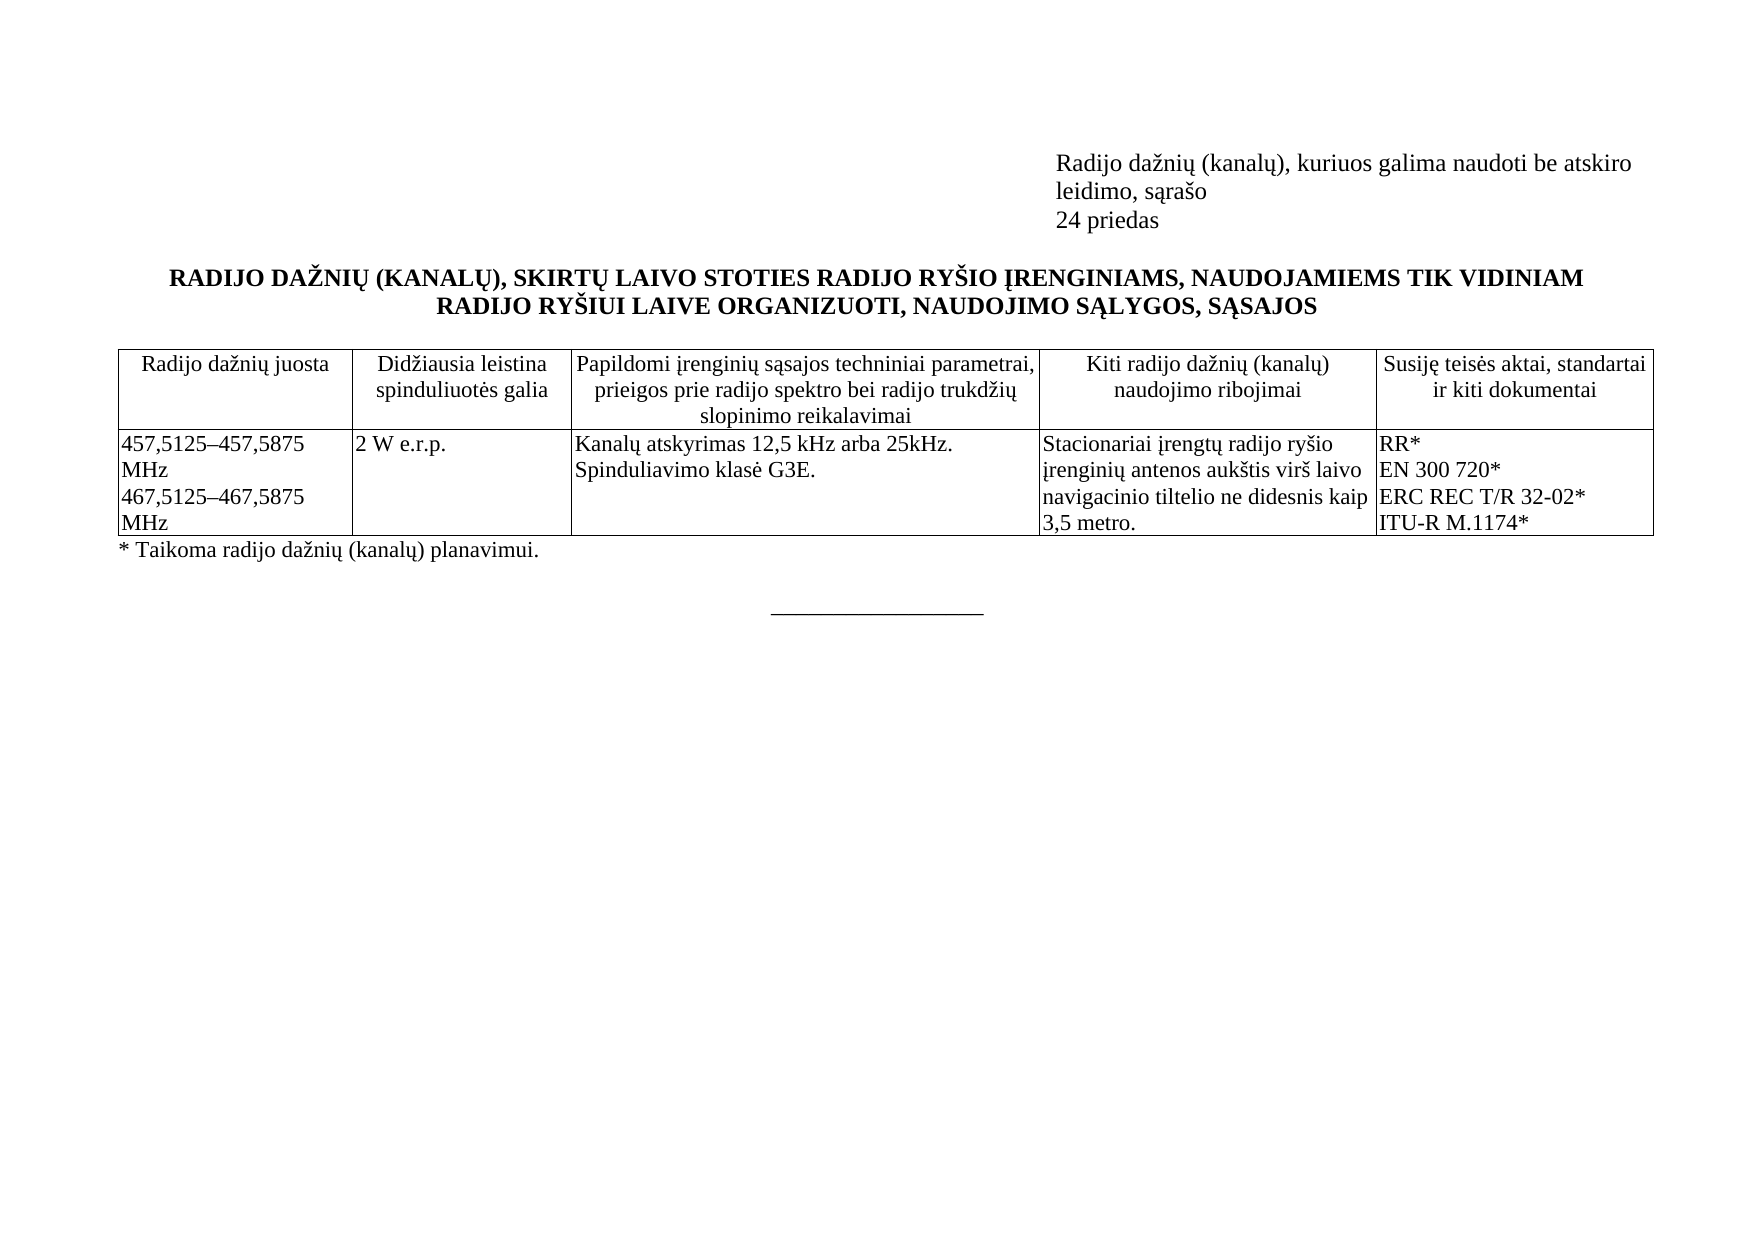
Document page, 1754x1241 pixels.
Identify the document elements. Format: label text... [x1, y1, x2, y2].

text _________________ [118, 589, 1636, 618]
table_header Radijo dažnių juosta [119, 350, 352, 429]
table_header Didžiausia leistina spinduliuotės galia [353, 350, 571, 429]
text Radijo dažnių (kanalų), kuriuos galima naudoti be atskiro [1056, 148, 1636, 176]
table_cell RR* EN 300 720* ERC REC T/R 32-02* ITU-R M.1174* [1377, 430, 1653, 535]
text leidimo, sąrašo [1056, 176, 1636, 205]
table_cell 457,5125–457,5875 MHz 467,5125–467,5875 MHz [119, 430, 352, 535]
table_header Susiję teisės aktai, standartai ir kiti dokumentai [1377, 350, 1653, 429]
table_cell Kanalų atskyrimas 12,5 kHz arba 25kHz. Spinduliavimo klasė G3E. [572, 430, 1039, 535]
table_cell Stacionariai įrengtų radijo ryšio įrenginių antenos aukštis virš laivo navigacinio tiltelio ne didesnis kaip 3,5 metro. [1040, 430, 1376, 535]
table_header Papildomi įrenginių sąsajos techniniai parametrai, prieigos prie radijo spektro bei radijo trukdžių slopinimo reikalavimai [572, 350, 1039, 429]
table_cell 2 W e.r.p. [353, 430, 571, 535]
text 24 priedas [1056, 205, 1636, 234]
text RADIJO DAŽNIŲ (KANALŲ), SKIRTŲ LAIVO STOTIES RADIJO RYŠIO ĮRENGINIAMS, NAUDOJAMIEMS TIK VIDINIAM RADIJO RYŠIUI LAIVE ORGANIZUOTI, NAUDOJIMO SĄLYGOS, SĄSAJOS [118, 263, 1636, 320]
text * Taikoma radijo dažnių (kanalų) planavimui. [118, 536, 1636, 563]
table_header Kiti radijo dažnių (kanalų) naudojimo ribojimai [1040, 350, 1376, 429]
